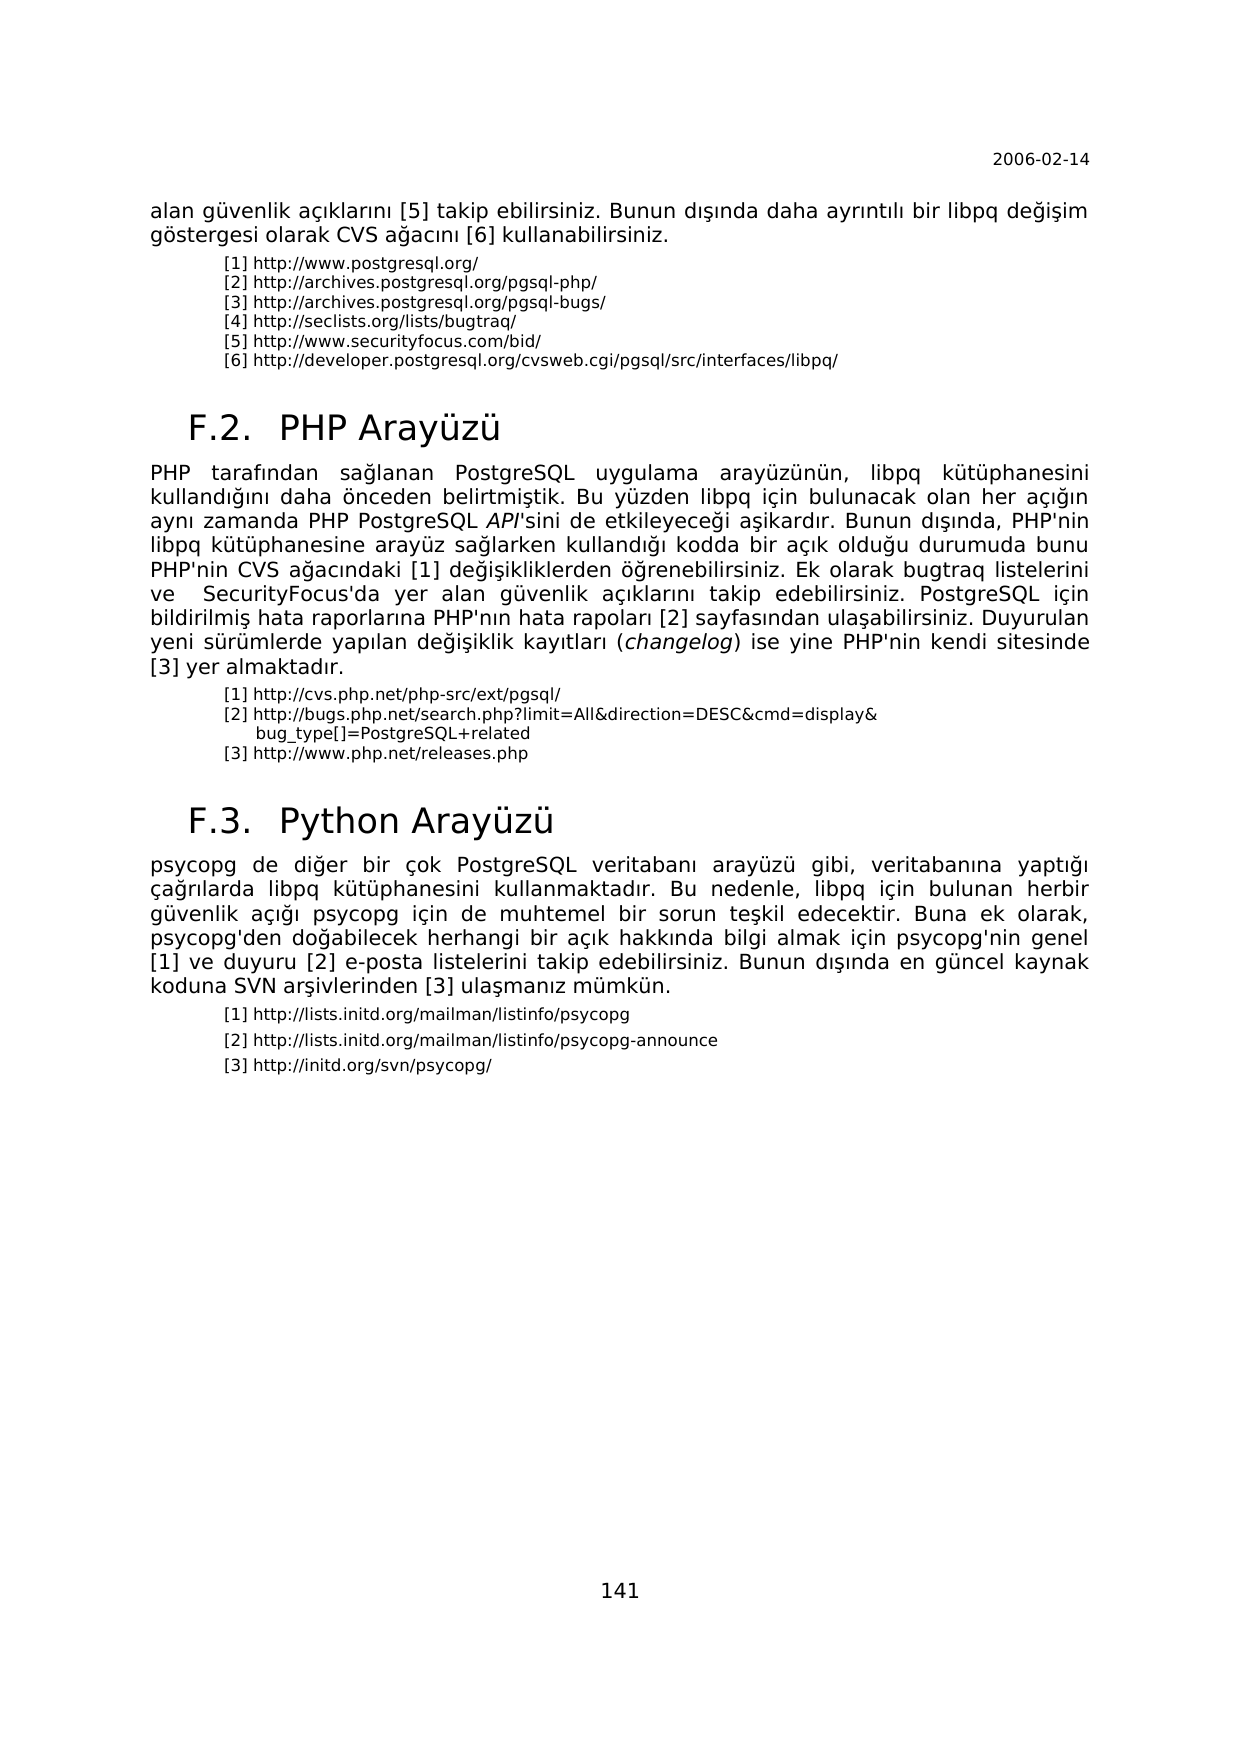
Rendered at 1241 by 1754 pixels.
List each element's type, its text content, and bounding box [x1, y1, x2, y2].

subtitle PHP Arayüzü [187, 408, 1090, 449]
text psycopg de diğer bir çok PostgreSQL veritabanı arayüzü gibi, veritabanına yaptığı çağrılarda libpq kütüphanesini kullanmaktadır. Bu nedenle, libpq için bulunan herbir güvenlik açığı psycopg için de muhtemel bir sorun teşkil edecektir. Buna ek olarak, psycopg'den doğabilecek herhangi bir açık hakkında bilgi almak için psycopg'nin genel [1] ve duyuru [2] e-posta listelerini takip edebilirsiniz. Bunun dışında en güncel kaynak koduna SVN arşivlerinden [3] ulaşmanız mümkün. [150, 853, 1090, 999]
subtitle Python Arayüzü [187, 801, 1090, 841]
text [1] http://cvs.php.net/php-src/ext/pgsql/ [2] http://bugs.php.net/search.php?limit=All&direction=DESC&cmd=display& bug_type[]=PostgreSQL+related [3] http://www.php.net/releases.php [224, 685, 1090, 763]
text [2] http://lists.initd.org/mailman/listinfo/psycopg-announce [224, 1030, 1090, 1050]
text PHP tarafından sağlanan PostgreSQL uygulama arayüzünün, libpq kütüphanesini kullandığını daha önceden belirtmiştik. Bu yüzden libpq için bulunacak olan her açığın aynı zamanda PHP PostgreSQL API'sini de etkileyeceği aşikardır. Bunun dışında, PHP'nin libpq kütüphanesine arayüz sağlarken kullandığı kodda bir açık olduğu durumuda bunu PHP'nin CVS ağacındaki [1] değişikliklerden öğrenebilirsiniz. Ek olarak bugtraq listelerini ve SecurityFocus'da yer alan güvenlik açıklarını takip edebilirsiniz. PostgreSQL için bildirilmiş hata raporlarına PHP'nın hata rapoları [2] sayfasından ulaşabilirsiniz. Duyurulan yeni sürümlerde yapılan değişiklik kayıtları (changelog) ise yine PHP'nin kendi sitesinde [3] yer almaktadır. [150, 461, 1090, 679]
text alan güvenlik açıklarını [5] takip ebilirsiniz. Bunun dışında daha ayrıntılı bir libpq değişim göstergesi olarak CVS ağacını [6] kullanabilirsiniz. [150, 199, 1090, 247]
text [3] http://initd.org/svn/psycopg/ [224, 1056, 1090, 1075]
text [1] http://lists.initd.org/mailman/listinfo/psycopg [224, 1005, 1090, 1024]
text [1] http://www.postgresql.org/ [2] http://archives.postgresql.org/pgsql-php/ [3] http://archives.postgresql.org/pgsql-bugs/ [4] http://seclists.org/lists/bugtraq/ [5] http://www.securityfocus.com/bid/ [6] http://developer.postgresql.org/cvsweb.cgi/pgsql/src/interfaces/libpq/ [224, 253, 1090, 370]
